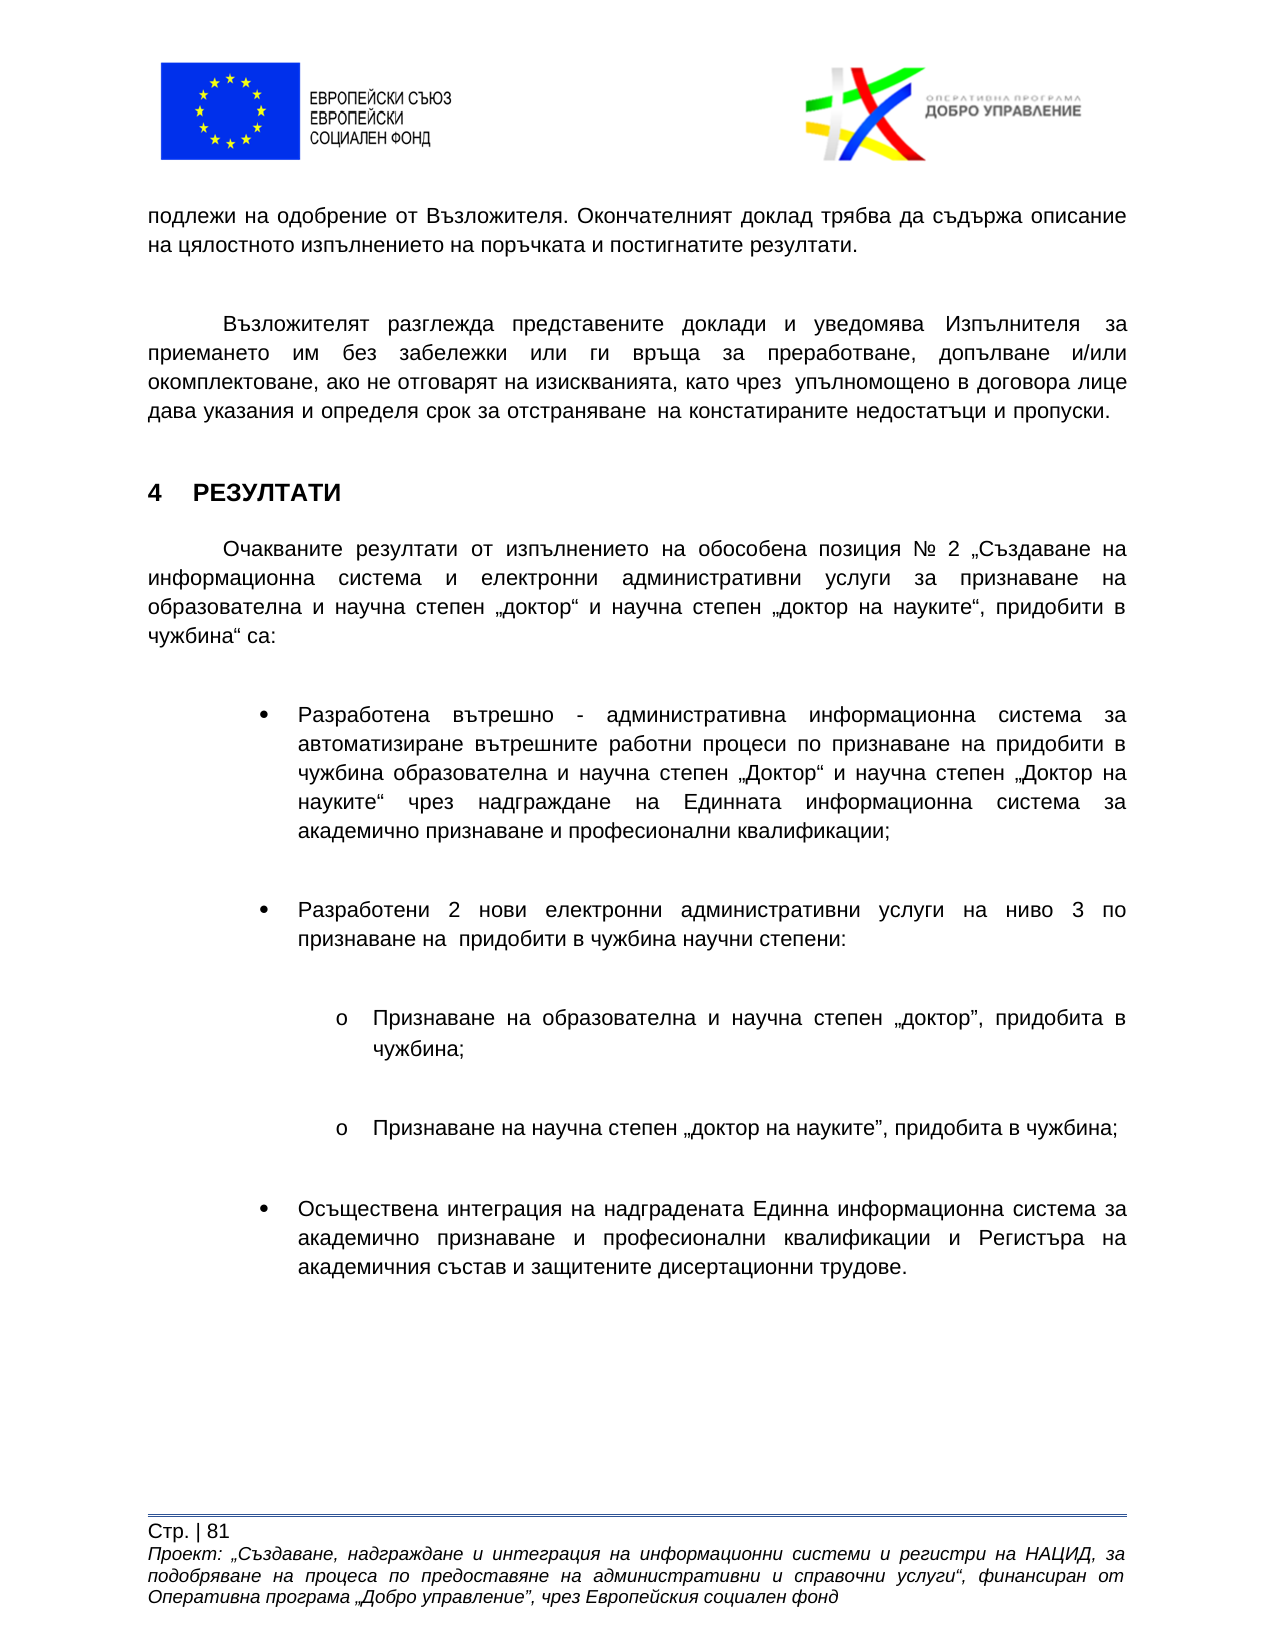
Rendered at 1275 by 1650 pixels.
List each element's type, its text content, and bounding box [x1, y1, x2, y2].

list Признаване на научна степен „доктор на науките”, придобита в чужбина; [335, 1114, 1127, 1142]
list Осъществена интеграция на надградената Единна информационна система за академично признаване и професионални квалификации и Регистъра на академичния състав и защитените дисертационни трудове. [260, 1196, 1127, 1279]
text подлежи на одобрение от Възложителя. Окончателният доклад трябва да съдържа описание на цялостното изпълнението на поръчката и постигнатите резултати. [148, 203, 1127, 257]
list Разработени 2 нови електронни административни услуги на ниво 3 по признаване на придобити в чужбина научни степени: [260, 897, 1127, 951]
text Очакваните резултати от изпълнението на обособена позиция № 2 „Създаване на информационна система и електронни административни услуги за признаване на образователна и научна степен „доктор“ и научна степен „доктор на науките“, придобити в чужбина“ са: [148, 536, 1127, 648]
text Възложителят разглежда представените доклади и уведомява Изпълнителя за приемането им без забележки или ги връща за преработване, допълване и/или окомплектоване, ако не отговарят на изискванията, като чрез упълномощено в договора лице дава указания и определя срок за отстраняване на констатираните недостатъци и пропуски. [148, 311, 1127, 423]
list Признаване на образователна и научна степен „доктор”, придобита в чужбина; [335, 1005, 1127, 1061]
subtitle РЕЗУЛТАТИ [148, 478, 1127, 507]
list Разработена вътрешно - административна информационна система за автоматизиране вътрешните работни процеси по признаване на придобити в чужбина образователна и научна степен „Доктор“ и научна степен „Доктор на науките“ чрез надграждане на Единната информационна система за академично признаване и професионални квалификации; [260, 702, 1127, 843]
